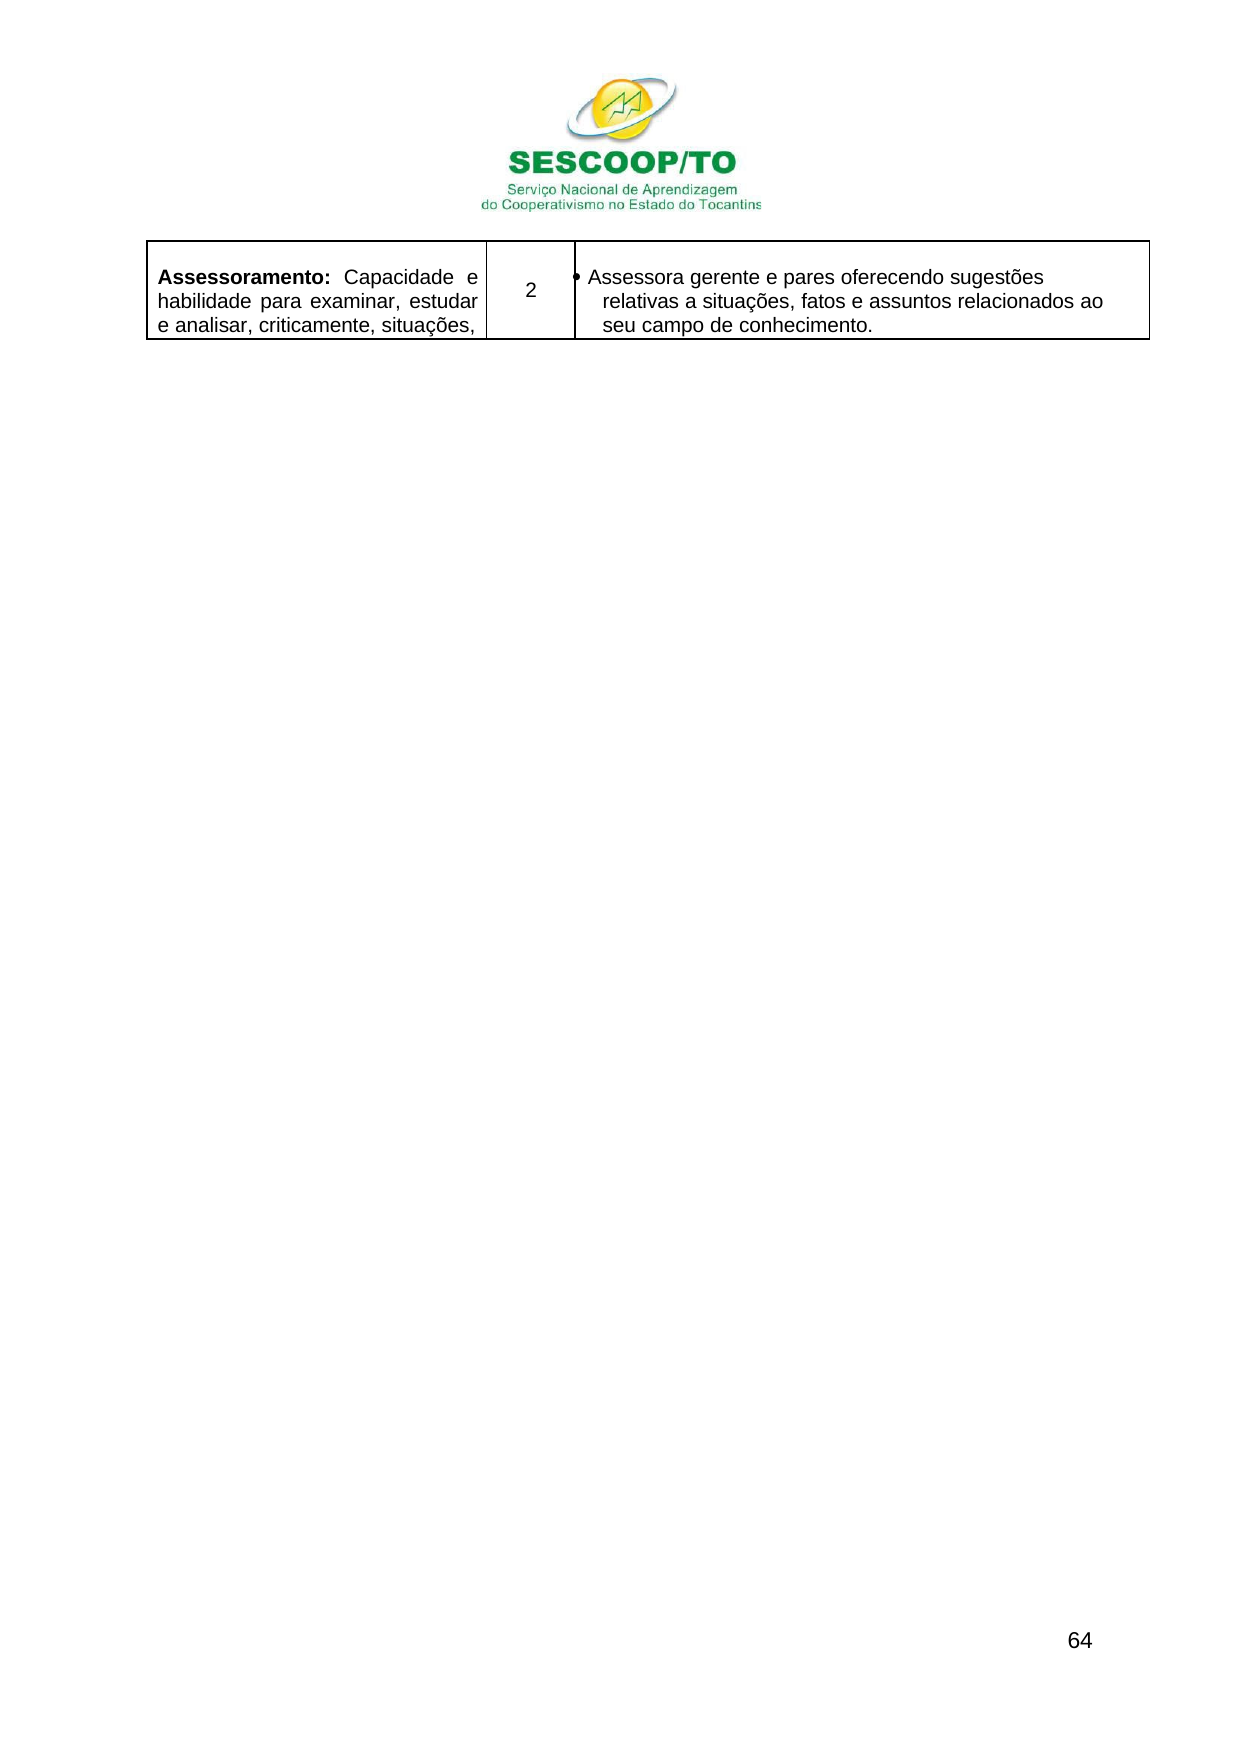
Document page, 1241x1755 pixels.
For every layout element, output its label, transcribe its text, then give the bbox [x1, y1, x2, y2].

table_cell Assessoramento: Capacidade e habilidade para examinar, estudar e analisar, criticamente, situações, [148, 242, 486, 338]
table_cell Assessora gerente e pares oferecendo sugestões relativas a situações, fatos e assuntos relacionados ao seu campo de conhecimento. [576, 242, 1149, 338]
table_cell 2 [487, 242, 574, 338]
